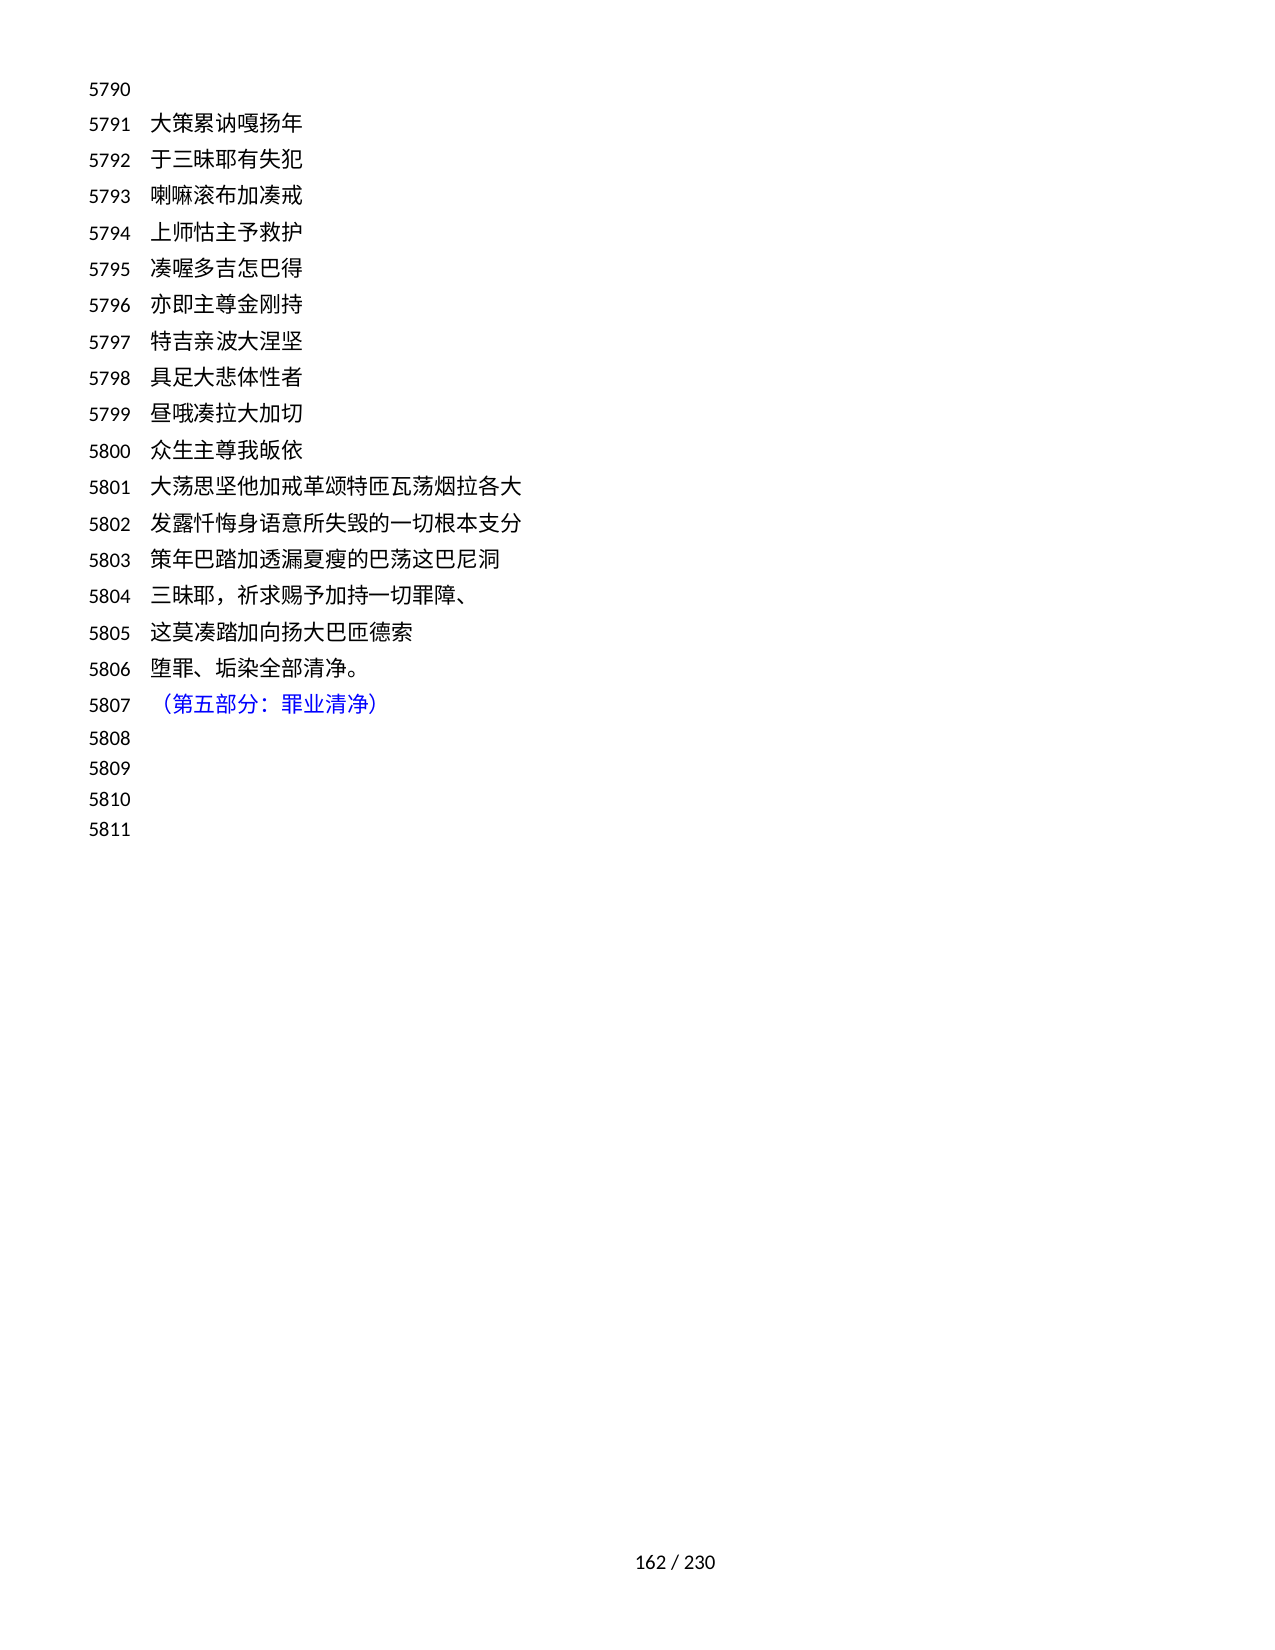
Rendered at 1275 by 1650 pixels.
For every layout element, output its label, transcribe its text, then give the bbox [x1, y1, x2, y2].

text 大策累讷嘎扬年 [150, 106, 1200, 137]
text 具足大悲体性者 [150, 360, 1200, 392]
text 喇嘛滚布加凑戒 [150, 178, 1200, 210]
text 发露忏悔身语意所失毁的一切根本支分 [150, 506, 1200, 537]
text 这莫凑踏加向扬大巴匝德索 [150, 614, 1200, 646]
text 大荡思坚他加戒革颂特匝瓦荡烟拉各大 [150, 469, 1200, 501]
text 三昧耶，祈求赐予加持一切罪障、 [150, 578, 1200, 610]
text 上师怙主予救护 [150, 215, 1200, 246]
text 昼哦凑拉大加切 [150, 396, 1200, 428]
text 特吉亲波大涅坚 [150, 324, 1200, 355]
text 众生主尊我皈依 [150, 433, 1200, 464]
text （第五部分：罪业清净） [150, 687, 1200, 719]
text 凑喔多吉怎巴得 [150, 251, 1200, 283]
text 策年巴踏加透漏夏瘦的巴荡这巴尼洞 [150, 542, 1200, 573]
text 于三昧耶有失犯 [150, 142, 1200, 174]
text 堕罪、垢染全部清净。 [150, 651, 1200, 683]
text 亦即主尊金刚持 [150, 287, 1200, 319]
